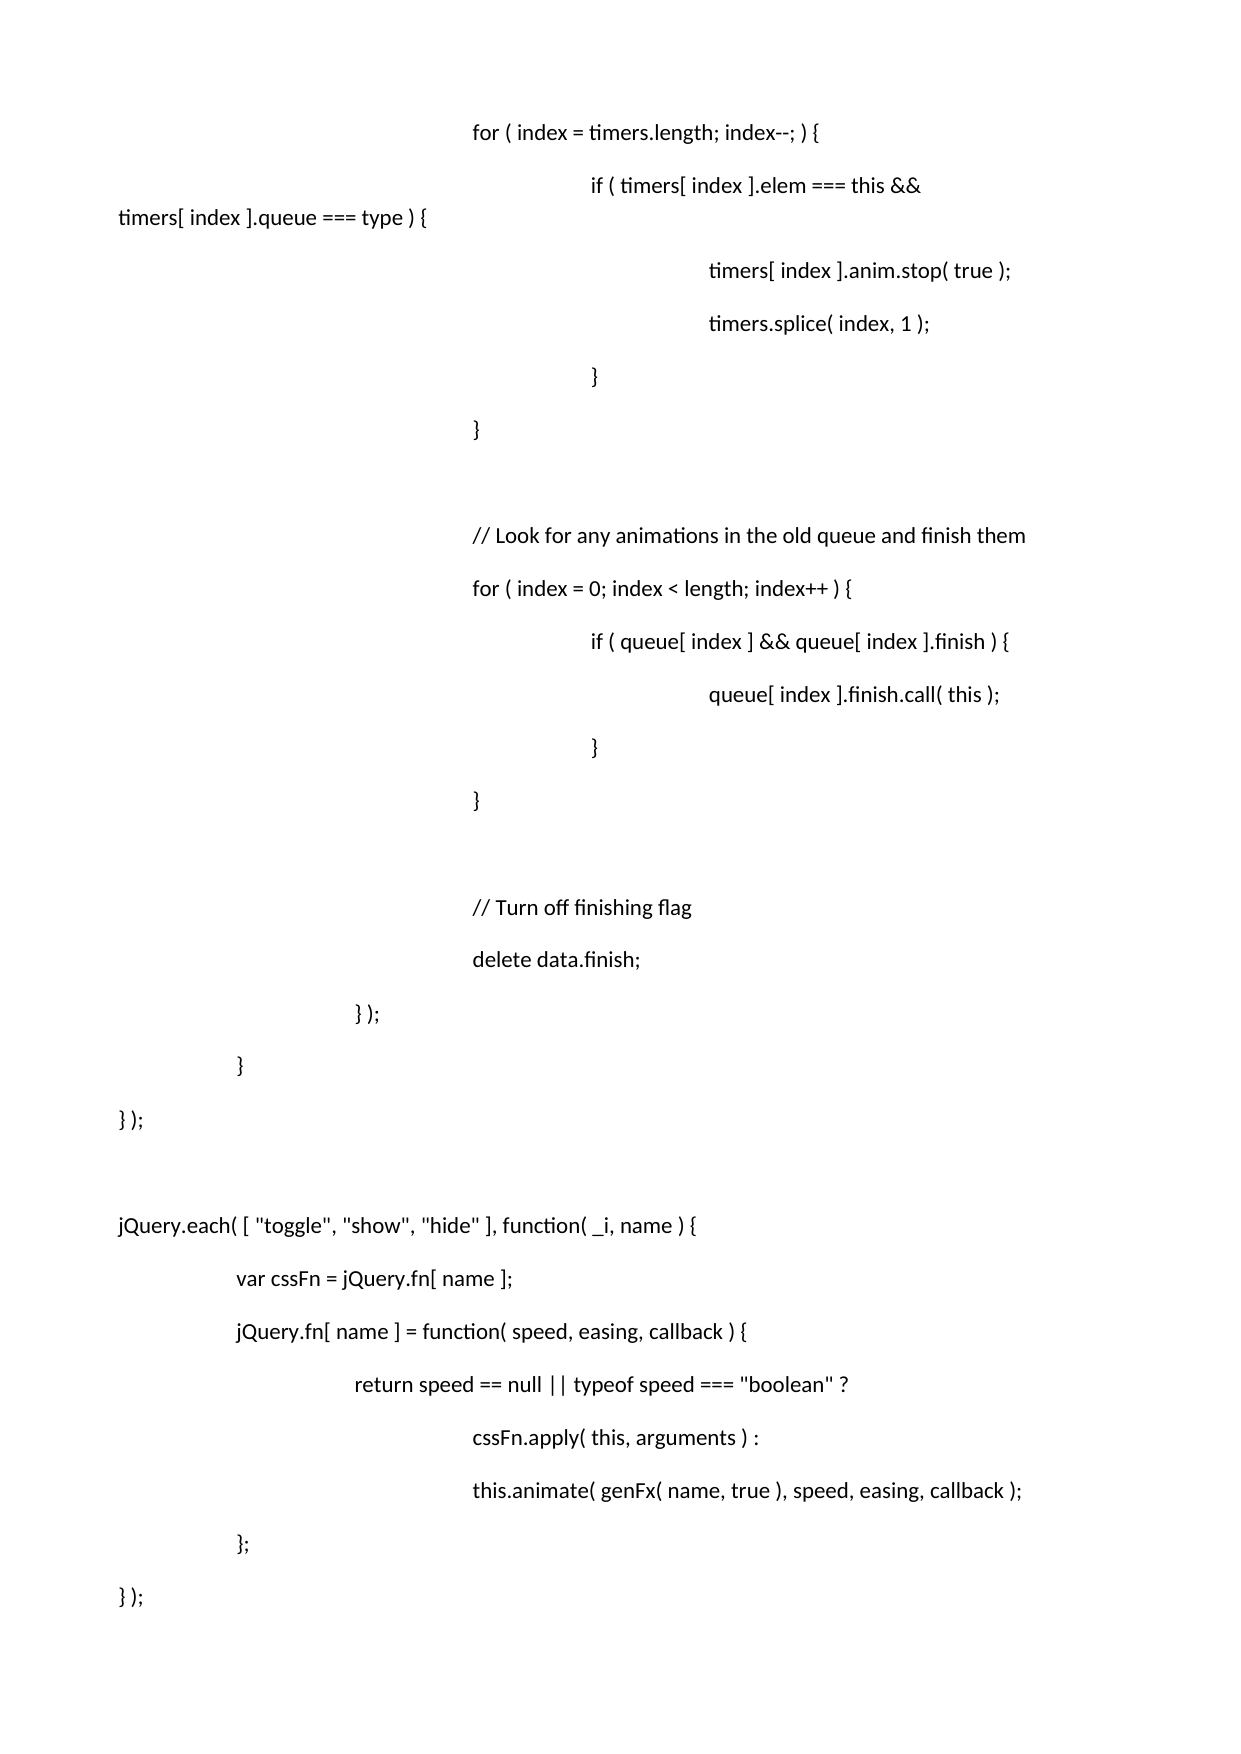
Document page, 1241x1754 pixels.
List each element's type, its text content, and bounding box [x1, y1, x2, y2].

text } [118, 733, 1122, 762]
text if ( queue[ index ] && queue[ index ].finish ) { [118, 627, 1122, 656]
text delete data.finish; [118, 946, 1122, 974]
text } ); [118, 1582, 1122, 1610]
text return speed == null || typeof speed === "boolean" ? [118, 1370, 1122, 1398]
text // Look for any animations in the old queue and finish them [118, 521, 1122, 549]
text this.animate( genFx( name, true ), speed, easing, callback ); [118, 1476, 1122, 1504]
text } ); [118, 1105, 1122, 1133]
text if ( timers[ index ].elem === this && timers[ index ].queue === type ) { [118, 171, 1122, 231]
text jQuery.each( [ "toggle", "show", "hide" ], function( _i, name ) { [118, 1211, 1122, 1239]
text for ( index = 0; index < length; index++ ) { [118, 574, 1122, 602]
text timers[ index ].anim.stop( true ); [118, 256, 1122, 284]
text for ( index = timers.length; index--; ) { [118, 118, 1122, 146]
text } ); [118, 999, 1122, 1027]
text } [118, 787, 1122, 814]
text jQuery.fn[ name ] = function( speed, easing, callback ) { [118, 1317, 1122, 1345]
text cssFn.apply( this, arguments ) : [118, 1423, 1122, 1451]
text }; [118, 1529, 1122, 1557]
text } [118, 362, 1122, 390]
text } [118, 415, 1122, 443]
text // Turn off finishing flag [118, 893, 1122, 921]
text var cssFn = jQuery.fn[ name ]; [118, 1264, 1122, 1292]
text } [118, 1052, 1122, 1080]
text timers.splice( index, 1 ); [118, 309, 1122, 337]
text queue[ index ].finish.call( this ); [118, 681, 1122, 708]
